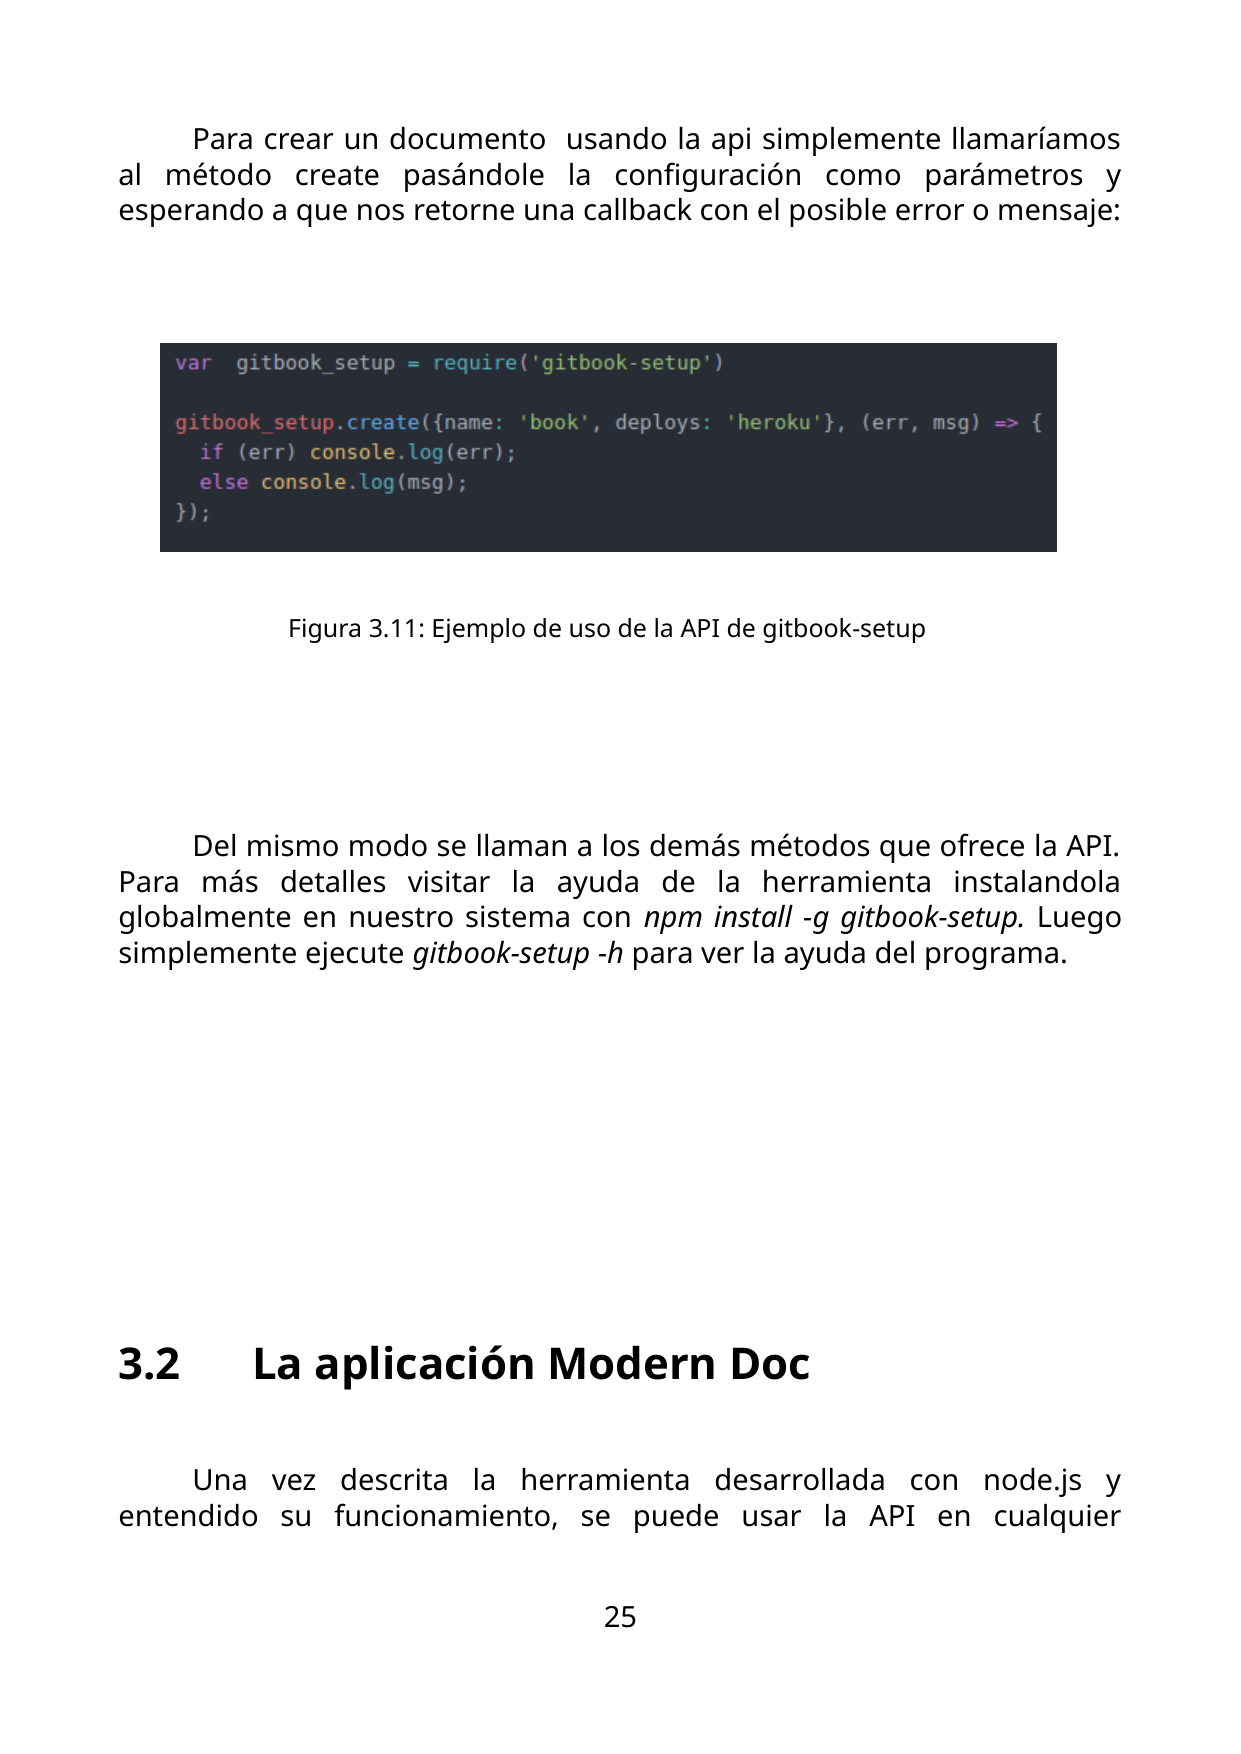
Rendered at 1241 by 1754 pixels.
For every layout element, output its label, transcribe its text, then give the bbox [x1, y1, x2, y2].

text Del mismo modo se llaman a los demás métodos que ofrece la API. Para más detalles visitar la ayuda de la herramienta instalandola globalmente en nuestro sistema con npm install -g gitbook-setup. Luego simplemente ejecute gitbook-setup -h para ver la ayuda del programa. [118, 825, 1122, 972]
subtitle La aplicación Modern Doc [118, 1333, 1122, 1393]
text Para crear un documento usando la api simplemente llamaríamos al método create pasándole la configuración como parámetros y esperando a que nos retorne una callback con el posible error o mensaje: [118, 118, 1122, 229]
picture [160, 343, 1057, 552]
text Figura 3.11: Ejemplo de uso de la API de gitbook-setup [132, 610, 1083, 644]
text Una vez descrita la herramienta desarrollada con node.js y entendido su funcionamiento, se puede usar la API en cualquier [118, 1459, 1122, 1535]
